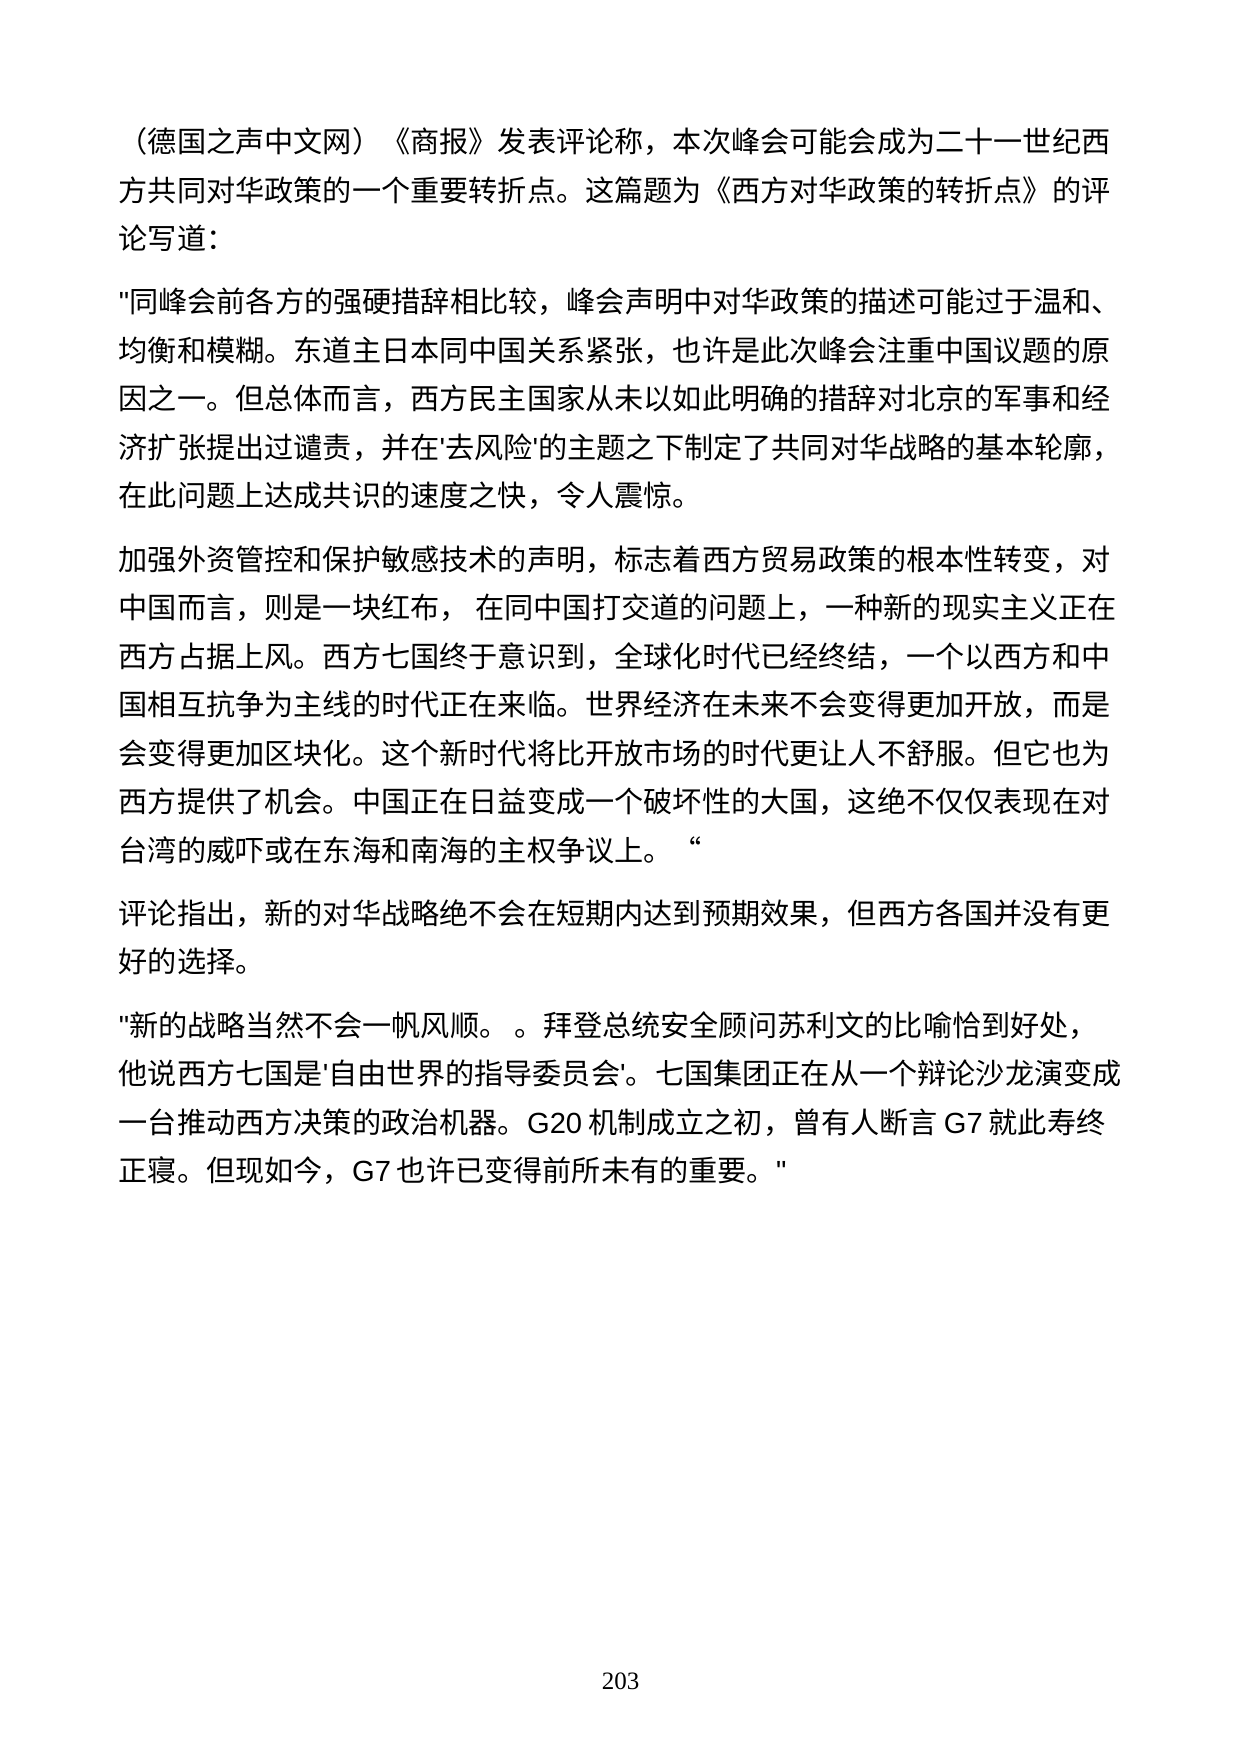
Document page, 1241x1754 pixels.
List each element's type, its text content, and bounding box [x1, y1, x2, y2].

text "新的战略当然不会一帆风顺。 。拜登总统安全顾问苏利文的比喻恰到好处，他说西方七国是'自由世界的指导委员会'。七国集团正在从一个辩论沙龙演变成一台推动西方决策的政治机器。G20机制成立之初，曾有人断言G7就此寿终正寝。但现如今，G7也许已变得前所未有的重要。" [118, 1002, 1122, 1190]
text 加强外资管控和保护敏感技术的声明，标志着西方贸易政策的根本性转变，对中国而言，则是一块红布， 在同中国打交道的问题上，一种新的现实主义正在西方占据上风。西方七国终于意识到，全球化时代已经终结，一个以西方和中国相互抗争为主线的时代正在来临。世界经济在未来不会变得更加开放，而是会变得更加区块化。这个新时代将比开放市场的时代更让人不舒服。但它也为西方提供了机会。中国正在日益变成一个破坏性的大国，这绝不仅仅表现在对台湾的威吓或在东海和南海的主权争议上。“ [118, 536, 1122, 869]
text 评论指出，新的对华战略绝不会在短期内达到预期效果，但西方各国并没有更好的选择。 [118, 890, 1122, 981]
text "同峰会前各方的强硬措辞相比较，峰会声明中对华政策的描述可能过于温和、均衡和模糊。东道主日本同中国关系紧张，也许是此次峰会注重中国议题的原因之一。但总体而言，西方民主国家从未以如此明确的措辞对北京的军事和经济扩张提出过谴责，并在'去风险'的主题之下制定了共同对华战略的基本轮廓，在此问题上达成共识的速度之快，令人震惊。 [118, 279, 1122, 515]
text （德国之声中文网）《商报》发表评论称，本次峰会可能会成为二十一世纪西方共同对华政策的一个重要转折点。这篇题为《西方对华政策的转折点》的评论写道： [118, 118, 1122, 258]
